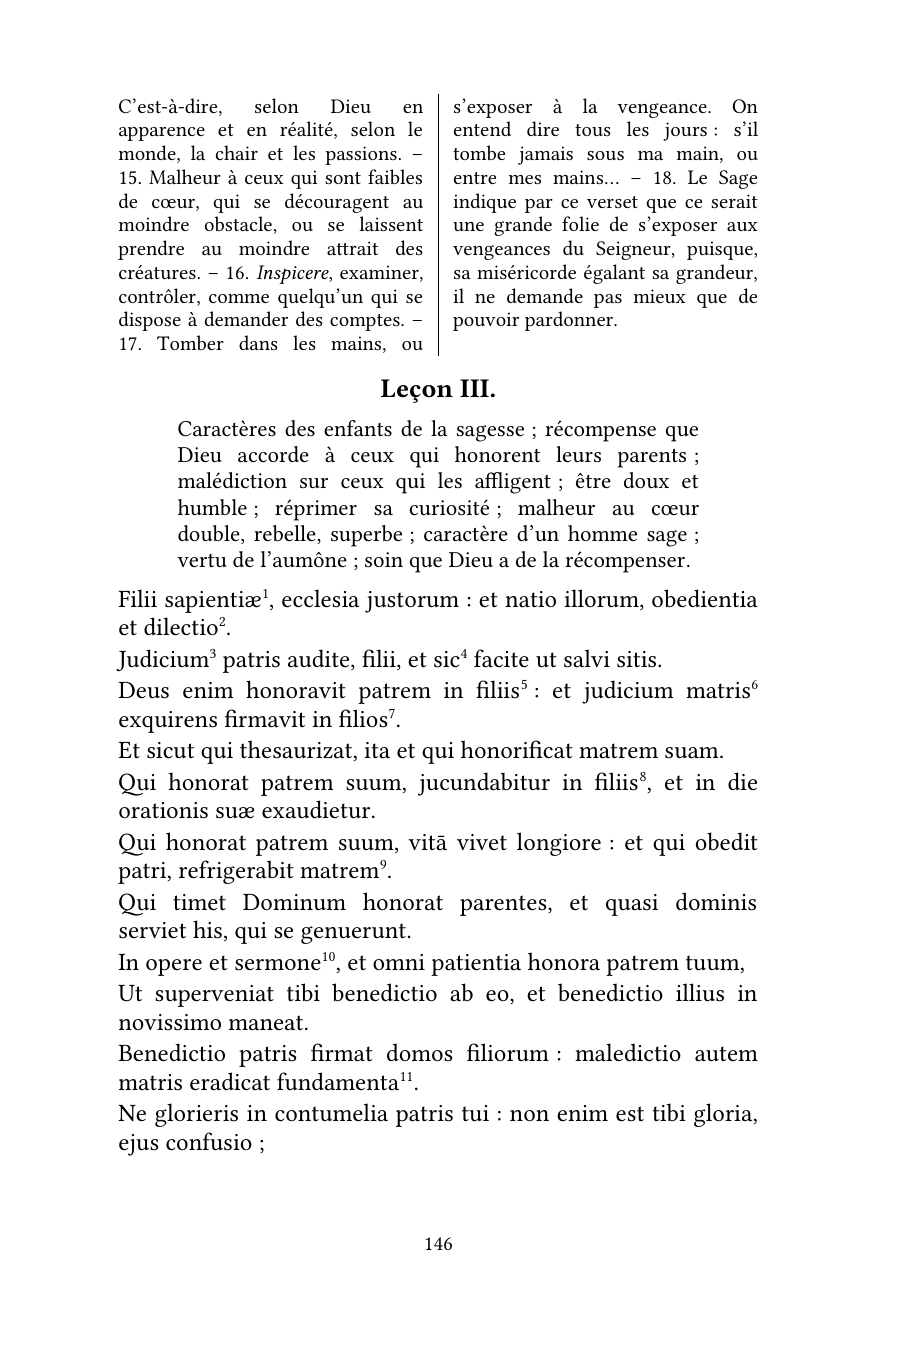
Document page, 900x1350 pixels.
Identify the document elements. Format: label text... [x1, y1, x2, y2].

text Ne glorieris in contumelia patris tui : non enim est tibi gloria, ejus confusio ; [118, 1099, 758, 1156]
text Ut superveniat tibi benedictio ab eo, et benedictio illius in novissimo maneat. [118, 979, 758, 1036]
text Judicium3 patris audite, filii, et sic4 facite ut salvi sitis. [118, 645, 758, 673]
text Qui honorat patrem suum, vitā vivet longiore : et qui obedit patri, refrigerabit matrem9. [118, 828, 758, 885]
text Leçon III. [118, 373, 758, 404]
text Qui honorat patrem suum, jucundabitur in filiis8, et in die orationis suæ exaudietur. [118, 768, 758, 825]
text In opere et sermone10, et omni patientia honora patrem tuum, [118, 948, 758, 976]
text Deus enim honoravit patrem in filiis5 : et judicium matris6 exquirens firmavit in filios7. [118, 676, 758, 733]
text s’exposer à la vengeance. On entend dire tous les jours : s’il tombe jamais sous ma main, ou entre mes mains… – 18. Le Sage indique par ce verset que ce serait une grande folie de s’exposer aux vengeances du Seigneur, puisque, sa miséricorde égalant sa grandeur, il ne demande pas mieux que de pouvoir pardonner. [453, 94, 758, 332]
text Benedictio patris firmat domos filiorum : maledictio autem matris eradicat fundamenta11. [118, 1039, 758, 1096]
text Filii sapientiæ1, ecclesia justorum : et natio illorum, obedientia et dilectio2. [118, 585, 758, 642]
text Caractères des enfants de la sagesse ; récompense que Dieu accorde à ceux qui honorent leurs parents ; malédiction sur ceux qui les affligent ; être doux et humble ; réprimer sa curiosité ; malheur au cœur double, rebelle, superbe ; caractère d’un homme sage ; vertu de l’aumône ; soin que Dieu a de la récompenser. [177, 416, 699, 573]
text Qui timet Dominum honorat parentes, et quasi dominis serviet his, qui se genuerunt. [118, 888, 758, 945]
text C’est-à-dire, selon Dieu en apparence et en réalité, selon le monde, la chair et les passions. – 15. Malheur à ceux qui sont faibles de cœur, qui se découragent au moindre obstacle, ou se laissent prendre au moindre attrait des créatures. – 16. Inspicere, examiner, contrôler, comme quelqu’un qui se dispose à demander des comptes. – 17. Tomber dans les mains, ou [118, 94, 423, 356]
text Et sicut qui thesaurizat, ita et qui honorificat matrem suam. [118, 736, 758, 765]
